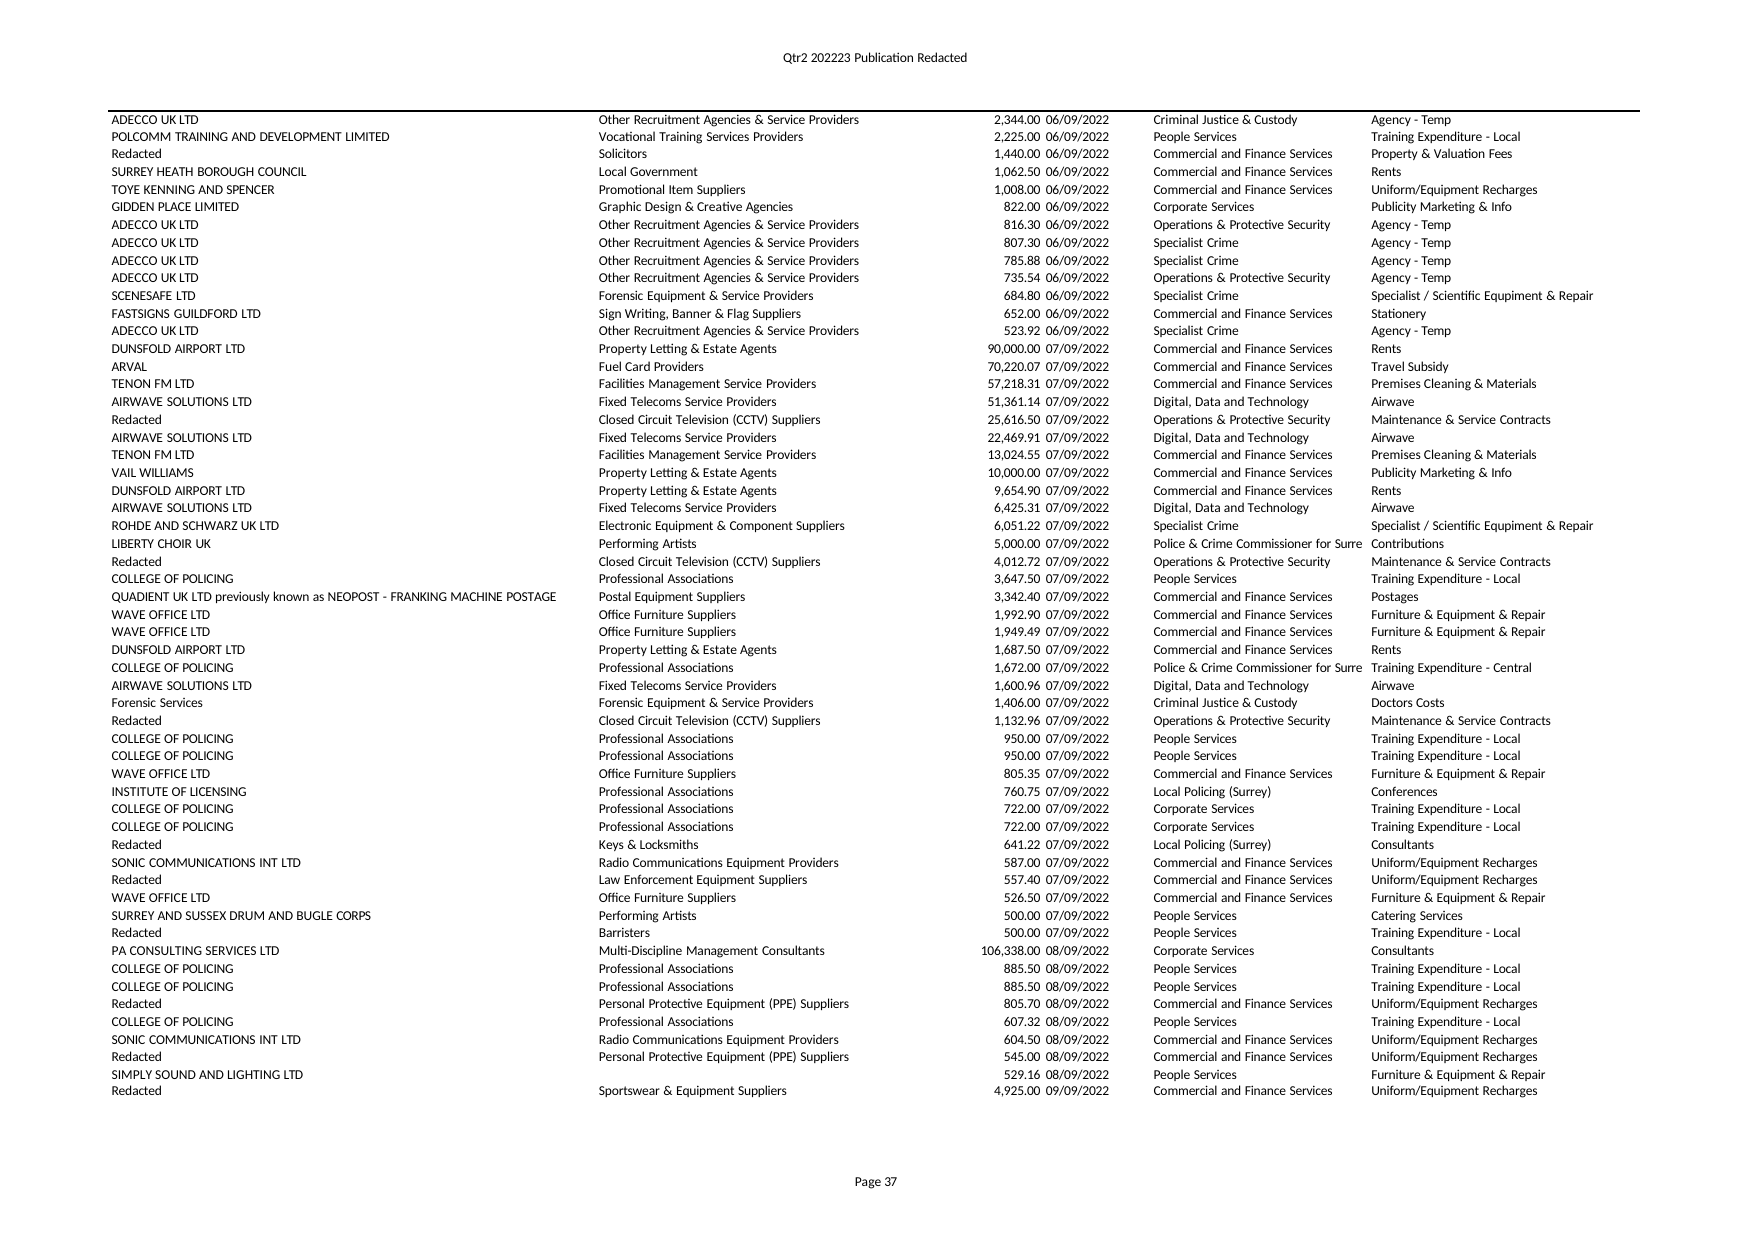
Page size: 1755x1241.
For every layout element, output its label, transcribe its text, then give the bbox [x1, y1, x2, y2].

table_cell 523.92 [960, 323, 1042, 341]
table_cell 1,672.00 [960, 660, 1042, 677]
table_cell 1,008.00 [960, 182, 1042, 199]
table_cell 816.30 [960, 217, 1042, 235]
table_cell 25,616.50 [960, 412, 1042, 429]
table_cell 07/09/2022 [1043, 855, 1150, 872]
table_cell Contributions [1368, 536, 1640, 553]
table_cell Office Furniture Suppliers [596, 890, 960, 908]
table_cell Commercial and Finance Services [1150, 1032, 1368, 1049]
table_cell Commercial and Finance Services [1150, 447, 1368, 465]
table_cell Professional Associations [596, 1014, 960, 1032]
table_cell COLLEGE OF POLICING [108, 748, 596, 766]
table_cell Airwave [1368, 430, 1640, 447]
table_cell COLLEGE OF POLICING [108, 660, 596, 677]
table_cell 06/09/2022 [1043, 146, 1150, 164]
table_cell Training Expenditure - Local [1368, 819, 1640, 837]
table_cell COLLEGE OF POLICING [108, 1014, 596, 1032]
table_cell Commercial and Finance Services [1150, 376, 1368, 394]
table_cell 07/09/2022 [1043, 925, 1150, 943]
table_cell 08/09/2022 [1043, 996, 1150, 1014]
table_cell POLCOMM TRAINING AND DEVELOPMENT LIMITED [108, 129, 596, 146]
table_cell 07/09/2022 [1043, 731, 1150, 748]
table_cell Commercial and Finance Services [1150, 607, 1368, 624]
table_cell Publicity Marketing & Info [1368, 465, 1640, 483]
table_cell 1,600.96 [960, 678, 1042, 695]
table_cell Training Expenditure - Local [1368, 748, 1640, 766]
table_cell Radio Communications Equipment Providers [596, 1032, 960, 1049]
table_cell Keys & Locksmiths [596, 837, 960, 854]
table_cell Personal Protective Equipment (PPE) Suppliers [596, 996, 960, 1014]
table_cell Redacted [108, 925, 596, 943]
table_cell Other Recruitment Agencies & Service Providers [596, 253, 960, 270]
table_cell Corporate Services [1150, 199, 1368, 217]
table_cell WAVE OFFICE LTD [108, 890, 596, 908]
table_cell Redacted [108, 837, 596, 854]
table_cell 1,440.00 [960, 146, 1042, 164]
table_cell Specialist / Scientific Equpiment & Repair [1368, 518, 1640, 536]
table_cell Maintenance & Service Contracts [1368, 554, 1640, 571]
table_cell Digital, Data and Technology [1150, 500, 1368, 518]
table_cell Uniform/Equipment Recharges [1368, 996, 1640, 1014]
table_cell SURREY HEATH BOROUGH COUNCIL [108, 164, 596, 182]
table_cell SURREY AND SUSSEX DRUM AND BUGLE CORPS [108, 908, 596, 925]
table_cell 760.75 [960, 784, 1042, 801]
table_cell Police & Crime Commissioner for Surre [1150, 536, 1368, 553]
table_cell 07/09/2022 [1043, 447, 1150, 465]
table_cell LIBERTY CHOIR UK [108, 536, 596, 553]
table_cell People Services [1150, 908, 1368, 925]
table_cell COLLEGE OF POLICING [108, 801, 596, 819]
table_cell 6,425.31 [960, 500, 1042, 518]
table_cell Other Recruitment Agencies & Service Providers [596, 323, 960, 341]
table_cell Rents [1368, 642, 1640, 660]
table_cell 07/09/2022 [1043, 412, 1150, 429]
table_cell Commercial and Finance Services [1150, 624, 1368, 642]
table_cell Uniform/Equipment Recharges [1368, 872, 1640, 890]
table_cell Specialist Crime [1150, 323, 1368, 341]
table_cell 07/09/2022 [1043, 713, 1150, 731]
table_cell 6,051.22 [960, 518, 1042, 536]
table_cell Digital, Data and Technology [1150, 430, 1368, 447]
table_cell ADECCO UK LTD [108, 253, 596, 270]
table_cell Training Expenditure - Central [1368, 660, 1640, 677]
table_cell 07/09/2022 [1043, 394, 1150, 412]
table_cell 1,406.00 [960, 695, 1042, 713]
table_cell 06/09/2022 [1043, 217, 1150, 235]
table_cell People Services [1150, 979, 1368, 996]
table_cell Furniture & Equipment & Repair [1368, 607, 1640, 624]
table_cell People Services [1150, 1014, 1368, 1032]
table_cell Commercial and Finance Services [1150, 341, 1368, 359]
table_cell Commercial and Finance Services [1150, 1049, 1368, 1067]
table_cell Commercial and Finance Services [1150, 483, 1368, 500]
table_cell Premises Cleaning & Materials [1368, 447, 1640, 465]
table_cell Uniform/Equipment Recharges [1368, 1049, 1640, 1067]
table_cell Training Expenditure - Local [1368, 961, 1640, 978]
table_cell 07/09/2022 [1043, 589, 1150, 607]
table_cell WAVE OFFICE LTD [108, 624, 596, 642]
table_cell 06/09/2022 [1043, 235, 1150, 252]
table_cell Training Expenditure - Local [1368, 801, 1640, 819]
table_cell 07/09/2022 [1043, 784, 1150, 801]
table_cell SONIC COMMUNICATIONS INT LTD [108, 1032, 596, 1049]
table_cell Vocational Training Services Providers [596, 129, 960, 146]
table_cell 2,344.00 [960, 112, 1042, 128]
table_cell 1,992.90 [960, 607, 1042, 624]
table_cell 06/09/2022 [1043, 164, 1150, 182]
table_cell 885.50 [960, 961, 1042, 978]
table_cell Training Expenditure - Local [1368, 979, 1640, 996]
table_cell VAIL WILLIAMS [108, 465, 596, 483]
table_cell Fuel Card Providers [596, 359, 960, 376]
table_cell Premises Cleaning & Materials [1368, 376, 1640, 394]
table_cell Furniture & Equipment & Repair [1368, 624, 1640, 642]
table_cell 08/09/2022 [1043, 1014, 1150, 1032]
table_cell TENON FM LTD [108, 376, 596, 394]
table_cell Fixed Telecoms Service Providers [596, 394, 960, 412]
table_cell 587.00 [960, 855, 1042, 872]
table_cell 106,338.00 [960, 943, 1042, 961]
table_cell 500.00 [960, 925, 1042, 943]
table_cell Commercial and Finance Services [1150, 996, 1368, 1014]
table_cell 08/09/2022 [1043, 979, 1150, 996]
table_cell Commercial and Finance Services [1150, 589, 1368, 607]
table_cell Agency - Temp [1368, 253, 1640, 270]
table_cell 722.00 [960, 819, 1042, 837]
table_cell ARVAL [108, 359, 596, 376]
table_cell 06/09/2022 [1043, 129, 1150, 146]
table_cell Training Expenditure - Local [1368, 1014, 1640, 1032]
table_cell Corporate Services [1150, 801, 1368, 819]
table_cell 526.50 [960, 890, 1042, 908]
table_cell Redacted [108, 1085, 596, 1100]
table_cell WAVE OFFICE LTD [108, 766, 596, 784]
table_cell AIRWAVE SOLUTIONS LTD [108, 500, 596, 518]
table_cell 07/09/2022 [1043, 872, 1150, 890]
table_cell Sportswear & Equipment Suppliers [596, 1085, 960, 1100]
table_cell Commercial and Finance Services [1150, 1085, 1368, 1100]
table_cell 06/09/2022 [1043, 199, 1150, 217]
table_cell Local Policing (Surrey) [1150, 837, 1368, 854]
table_cell Local Policing (Surrey) [1150, 784, 1368, 801]
table_cell COLLEGE OF POLICING [108, 571, 596, 589]
table_cell Commercial and Finance Services [1150, 164, 1368, 182]
table_cell Fixed Telecoms Service Providers [596, 678, 960, 695]
table_cell Publicity Marketing & Info [1368, 199, 1640, 217]
table_cell 3,342.40 [960, 589, 1042, 607]
table_cell People Services [1150, 1067, 1368, 1085]
table_cell ADECCO UK LTD [108, 112, 596, 128]
table_cell Operations & Protective Security [1150, 270, 1368, 288]
table_cell Commercial and Finance Services [1150, 855, 1368, 872]
table_cell 684.80 [960, 288, 1042, 306]
table_cell People Services [1150, 925, 1368, 943]
table_cell 1,062.50 [960, 164, 1042, 182]
table_cell Redacted [108, 713, 596, 731]
table_cell People Services [1150, 129, 1368, 146]
table_cell Training Expenditure - Local [1368, 129, 1640, 146]
table_cell Commercial and Finance Services [1150, 146, 1368, 164]
table_cell QUADIENT UK LTD previously known as NEOPOST - FRANKING MACHINE POSTAGE [108, 589, 596, 607]
table_cell 90,000.00 [960, 341, 1042, 359]
table_cell Postages [1368, 589, 1640, 607]
table_cell Airwave [1368, 500, 1640, 518]
table_cell 805.70 [960, 996, 1042, 1014]
table_cell ADECCO UK LTD [108, 235, 596, 252]
table_cell Criminal Justice & Custody [1150, 695, 1368, 713]
table_cell Facilities Management Service Providers [596, 447, 960, 465]
table_cell 722.00 [960, 801, 1042, 819]
table_cell Travel Subsidy [1368, 359, 1640, 376]
table_cell 09/09/2022 [1043, 1085, 1150, 1100]
table_cell Commercial and Finance Services [1150, 182, 1368, 199]
table_cell DUNSFOLD AIRPORT LTD [108, 341, 596, 359]
table_cell 08/09/2022 [1043, 961, 1150, 978]
table_cell Redacted [108, 872, 596, 890]
table_cell Commercial and Finance Services [1150, 766, 1368, 784]
table_cell Fixed Telecoms Service Providers [596, 430, 960, 447]
table_cell 07/09/2022 [1043, 766, 1150, 784]
table_cell Redacted [108, 554, 596, 571]
table_cell 07/09/2022 [1043, 642, 1150, 660]
table_cell DUNSFOLD AIRPORT LTD [108, 483, 596, 500]
table_cell Personal Protective Equipment (PPE) Suppliers [596, 1049, 960, 1067]
table_cell AIRWAVE SOLUTIONS LTD [108, 430, 596, 447]
table_cell Training Expenditure - Local [1368, 731, 1640, 748]
table_cell ADECCO UK LTD [108, 323, 596, 341]
table_cell AIRWAVE SOLUTIONS LTD [108, 678, 596, 695]
table_cell 13,024.55 [960, 447, 1042, 465]
table_cell [596, 1067, 960, 1085]
table_cell 2,225.00 [960, 129, 1042, 146]
table_cell 950.00 [960, 731, 1042, 748]
table_cell AIRWAVE SOLUTIONS LTD [108, 394, 596, 412]
table_cell Professional Associations [596, 731, 960, 748]
table_cell Conferences [1368, 784, 1640, 801]
table_cell Agency - Temp [1368, 235, 1640, 252]
table_cell COLLEGE OF POLICING [108, 731, 596, 748]
table_cell 07/09/2022 [1043, 695, 1150, 713]
table_cell 07/09/2022 [1043, 908, 1150, 925]
table_cell 07/09/2022 [1043, 359, 1150, 376]
table_cell 10,000.00 [960, 465, 1042, 483]
table_cell Professional Associations [596, 979, 960, 996]
table_cell Operations & Protective Security [1150, 217, 1368, 235]
table_cell 06/09/2022 [1043, 253, 1150, 270]
table_cell Property Letting & Estate Agents [596, 465, 960, 483]
table_cell Furniture & Equipment & Repair [1368, 890, 1640, 908]
table_cell Rents [1368, 164, 1640, 182]
table_cell Digital, Data and Technology [1150, 394, 1368, 412]
table_cell Maintenance & Service Contracts [1368, 412, 1640, 429]
table_cell Redacted [108, 146, 596, 164]
table_cell 529.16 [960, 1067, 1042, 1085]
table_cell 22,469.91 [960, 430, 1042, 447]
table_cell DUNSFOLD AIRPORT LTD [108, 642, 596, 660]
table_cell 07/09/2022 [1043, 624, 1150, 642]
table_cell Sign Writing, Banner & Flag Suppliers [596, 306, 960, 323]
table_cell 07/09/2022 [1043, 500, 1150, 518]
table_cell Property Letting & Estate Agents [596, 483, 960, 500]
table_cell Forensic Services [108, 695, 596, 713]
table_cell 1,132.96 [960, 713, 1042, 731]
table_cell Multi-Discipline Management Consultants [596, 943, 960, 961]
table_cell Furniture & Equipment & Repair [1368, 1067, 1640, 1085]
table_cell TOYE KENNING AND SPENCER [108, 182, 596, 199]
table_cell 557.40 [960, 872, 1042, 890]
table_cell 07/09/2022 [1043, 837, 1150, 854]
table_cell COLLEGE OF POLICING [108, 961, 596, 978]
table_cell Barristers [596, 925, 960, 943]
table_cell Training Expenditure - Local [1368, 571, 1640, 589]
table_cell Other Recruitment Agencies & Service Providers [596, 270, 960, 288]
table_cell Commercial and Finance Services [1150, 306, 1368, 323]
table_cell 545.00 [960, 1049, 1042, 1067]
table_cell INSTITUTE OF LICENSING [108, 784, 596, 801]
table_cell Professional Associations [596, 660, 960, 677]
table_cell Radio Communications Equipment Providers [596, 855, 960, 872]
table_cell Postal Equipment Suppliers [596, 589, 960, 607]
table_cell Office Furniture Suppliers [596, 766, 960, 784]
table_cell Consultants [1368, 837, 1640, 854]
table_cell Commercial and Finance Services [1150, 890, 1368, 908]
table_cell Criminal Justice & Custody [1150, 112, 1368, 128]
table_cell Specialist Crime [1150, 288, 1368, 306]
table_cell 07/09/2022 [1043, 376, 1150, 394]
table_cell 06/09/2022 [1043, 288, 1150, 306]
table_cell Redacted [108, 412, 596, 429]
table_cell 06/09/2022 [1043, 323, 1150, 341]
table_cell Property & Valuation Fees [1368, 146, 1640, 164]
table_cell 607.32 [960, 1014, 1042, 1032]
table_cell COLLEGE OF POLICING [108, 979, 596, 996]
table_cell 07/09/2022 [1043, 518, 1150, 536]
table_cell 08/09/2022 [1043, 943, 1150, 961]
table_cell Airwave [1368, 678, 1640, 695]
table_cell 06/09/2022 [1043, 270, 1150, 288]
table_cell 08/09/2022 [1043, 1032, 1150, 1049]
table_cell Office Furniture Suppliers [596, 624, 960, 642]
table_cell 07/09/2022 [1043, 890, 1150, 908]
table_cell Property Letting & Estate Agents [596, 642, 960, 660]
table_cell Agency - Temp [1368, 323, 1640, 341]
table_cell Other Recruitment Agencies & Service Providers [596, 217, 960, 235]
table_cell Property Letting & Estate Agents [596, 341, 960, 359]
table_cell SONIC COMMUNICATIONS INT LTD [108, 855, 596, 872]
table_cell 4,012.72 [960, 554, 1042, 571]
table_cell Consultants [1368, 943, 1640, 961]
table_cell Doctors Costs [1368, 695, 1640, 713]
table_cell Digital, Data and Technology [1150, 678, 1368, 695]
table_cell Specialist Crime [1150, 518, 1368, 536]
table_cell Operations & Protective Security [1150, 713, 1368, 731]
table_cell 641.22 [960, 837, 1042, 854]
table_cell Closed Circuit Television (CCTV) Suppliers [596, 412, 960, 429]
table_cell 950.00 [960, 748, 1042, 766]
table_cell 3,647.50 [960, 571, 1042, 589]
table_cell Agency - Temp [1368, 112, 1640, 128]
table_cell Agency - Temp [1368, 270, 1640, 288]
table_cell People Services [1150, 571, 1368, 589]
table_cell Other Recruitment Agencies & Service Providers [596, 112, 960, 128]
table_cell Performing Artists [596, 908, 960, 925]
table_cell 735.54 [960, 270, 1042, 288]
table_cell 07/09/2022 [1043, 571, 1150, 589]
table_cell 08/09/2022 [1043, 1067, 1150, 1085]
table_cell Uniform/Equipment Recharges [1368, 1085, 1640, 1100]
table_cell 07/09/2022 [1043, 801, 1150, 819]
table_cell Solicitors [596, 146, 960, 164]
table_cell Commercial and Finance Services [1150, 872, 1368, 890]
table_cell Specialist Crime [1150, 235, 1368, 252]
table_cell 652.00 [960, 306, 1042, 323]
table_cell Training Expenditure - Local [1368, 925, 1640, 943]
table_cell Corporate Services [1150, 943, 1368, 961]
table_cell SIMPLY SOUND AND LIGHTING LTD [108, 1067, 596, 1085]
table_cell Facilities Management Service Providers [596, 376, 960, 394]
table_cell 07/09/2022 [1043, 536, 1150, 553]
table_cell 06/09/2022 [1043, 182, 1150, 199]
table_cell Stationery [1368, 306, 1640, 323]
table_cell 07/09/2022 [1043, 465, 1150, 483]
table_cell Fixed Telecoms Service Providers [596, 500, 960, 518]
table_cell Catering Services [1368, 908, 1640, 925]
table_cell 785.88 [960, 253, 1042, 270]
table_cell People Services [1150, 748, 1368, 766]
table_cell 822.00 [960, 199, 1042, 217]
table_cell Uniform/Equipment Recharges [1368, 182, 1640, 199]
table_cell 06/09/2022 [1043, 306, 1150, 323]
table_cell Electronic Equipment & Component Suppliers [596, 518, 960, 536]
table_cell Commercial and Finance Services [1150, 642, 1368, 660]
table_cell Rents [1368, 483, 1640, 500]
table_cell 07/09/2022 [1043, 430, 1150, 447]
table_cell 1,687.50 [960, 642, 1042, 660]
table_cell Agency - Temp [1368, 217, 1640, 235]
table_cell Professional Associations [596, 819, 960, 837]
table_cell 805.35 [960, 766, 1042, 784]
table_cell Closed Circuit Television (CCTV) Suppliers [596, 713, 960, 731]
table_cell Graphic Design & Creative Agencies [596, 199, 960, 217]
table_cell 07/09/2022 [1043, 607, 1150, 624]
table_cell Maintenance & Service Contracts [1368, 713, 1640, 731]
table_cell Professional Associations [596, 801, 960, 819]
table_cell Local Government [596, 164, 960, 182]
table_cell 9,654.90 [960, 483, 1042, 500]
table_cell Closed Circuit Television (CCTV) Suppliers [596, 554, 960, 571]
table_cell SCENESAFE LTD [108, 288, 596, 306]
table_cell 57,218.31 [960, 376, 1042, 394]
table_cell Professional Associations [596, 961, 960, 978]
table_cell Redacted [108, 996, 596, 1014]
table_cell People Services [1150, 731, 1368, 748]
table_cell Professional Associations [596, 571, 960, 589]
table_cell Specialist / Scientific Equpiment & Repair [1368, 288, 1640, 306]
table_cell Corporate Services [1150, 819, 1368, 837]
table_cell 604.50 [960, 1032, 1042, 1049]
table_cell ROHDE AND SCHWARZ UK LTD [108, 518, 596, 536]
table_cell 4,925.00 [960, 1085, 1042, 1100]
table_cell 08/09/2022 [1043, 1049, 1150, 1067]
table_cell Forensic Equipment & Service Providers [596, 288, 960, 306]
table_cell 07/09/2022 [1043, 748, 1150, 766]
table_cell WAVE OFFICE LTD [108, 607, 596, 624]
table_cell Uniform/Equipment Recharges [1368, 1032, 1640, 1049]
table_cell 5,000.00 [960, 536, 1042, 553]
table_cell Police & Crime Commissioner for Surre [1150, 660, 1368, 677]
table_cell Redacted [108, 1049, 596, 1067]
table_cell 70,220.07 [960, 359, 1042, 376]
table_cell 07/09/2022 [1043, 819, 1150, 837]
table_cell 07/09/2022 [1043, 660, 1150, 677]
table_cell Operations & Protective Security [1150, 554, 1368, 571]
table_cell GIDDEN PLACE LIMITED [108, 199, 596, 217]
table_cell 07/09/2022 [1043, 341, 1150, 359]
table_cell 807.30 [960, 235, 1042, 252]
table_cell Commercial and Finance Services [1150, 359, 1368, 376]
table_cell Specialist Crime [1150, 253, 1368, 270]
table_cell FASTSIGNS GUILDFORD LTD [108, 306, 596, 323]
table_cell 500.00 [960, 908, 1042, 925]
table_cell TENON FM LTD [108, 447, 596, 465]
table_cell 07/09/2022 [1043, 483, 1150, 500]
table_cell Forensic Equipment & Service Providers [596, 695, 960, 713]
table_cell Rents [1368, 341, 1640, 359]
table_cell Office Furniture Suppliers [596, 607, 960, 624]
table_cell ADECCO UK LTD [108, 270, 596, 288]
table_cell Operations & Protective Security [1150, 412, 1368, 429]
table_cell 06/09/2022 [1043, 112, 1150, 128]
table_cell Furniture & Equipment & Repair [1368, 766, 1640, 784]
table_cell 51,361.14 [960, 394, 1042, 412]
table_cell Uniform/Equipment Recharges [1368, 855, 1640, 872]
table_cell COLLEGE OF POLICING [108, 819, 596, 837]
table_cell PA CONSULTING SERVICES LTD [108, 943, 596, 961]
table_cell Professional Associations [596, 784, 960, 801]
table_cell Commercial and Finance Services [1150, 465, 1368, 483]
table_cell Professional Associations [596, 748, 960, 766]
table_cell People Services [1150, 961, 1368, 978]
table_cell Other Recruitment Agencies & Service Providers [596, 235, 960, 252]
table_cell Performing Artists [596, 536, 960, 553]
table_cell Airwave [1368, 394, 1640, 412]
table_cell ADECCO UK LTD [108, 217, 596, 235]
table_cell Law Enforcement Equipment Suppliers [596, 872, 960, 890]
table_cell 885.50 [960, 979, 1042, 996]
table_cell 07/09/2022 [1043, 678, 1150, 695]
table_cell 07/09/2022 [1043, 554, 1150, 571]
table_cell Promotional Item Suppliers [596, 182, 960, 199]
table_cell 1,949.49 [960, 624, 1042, 642]
